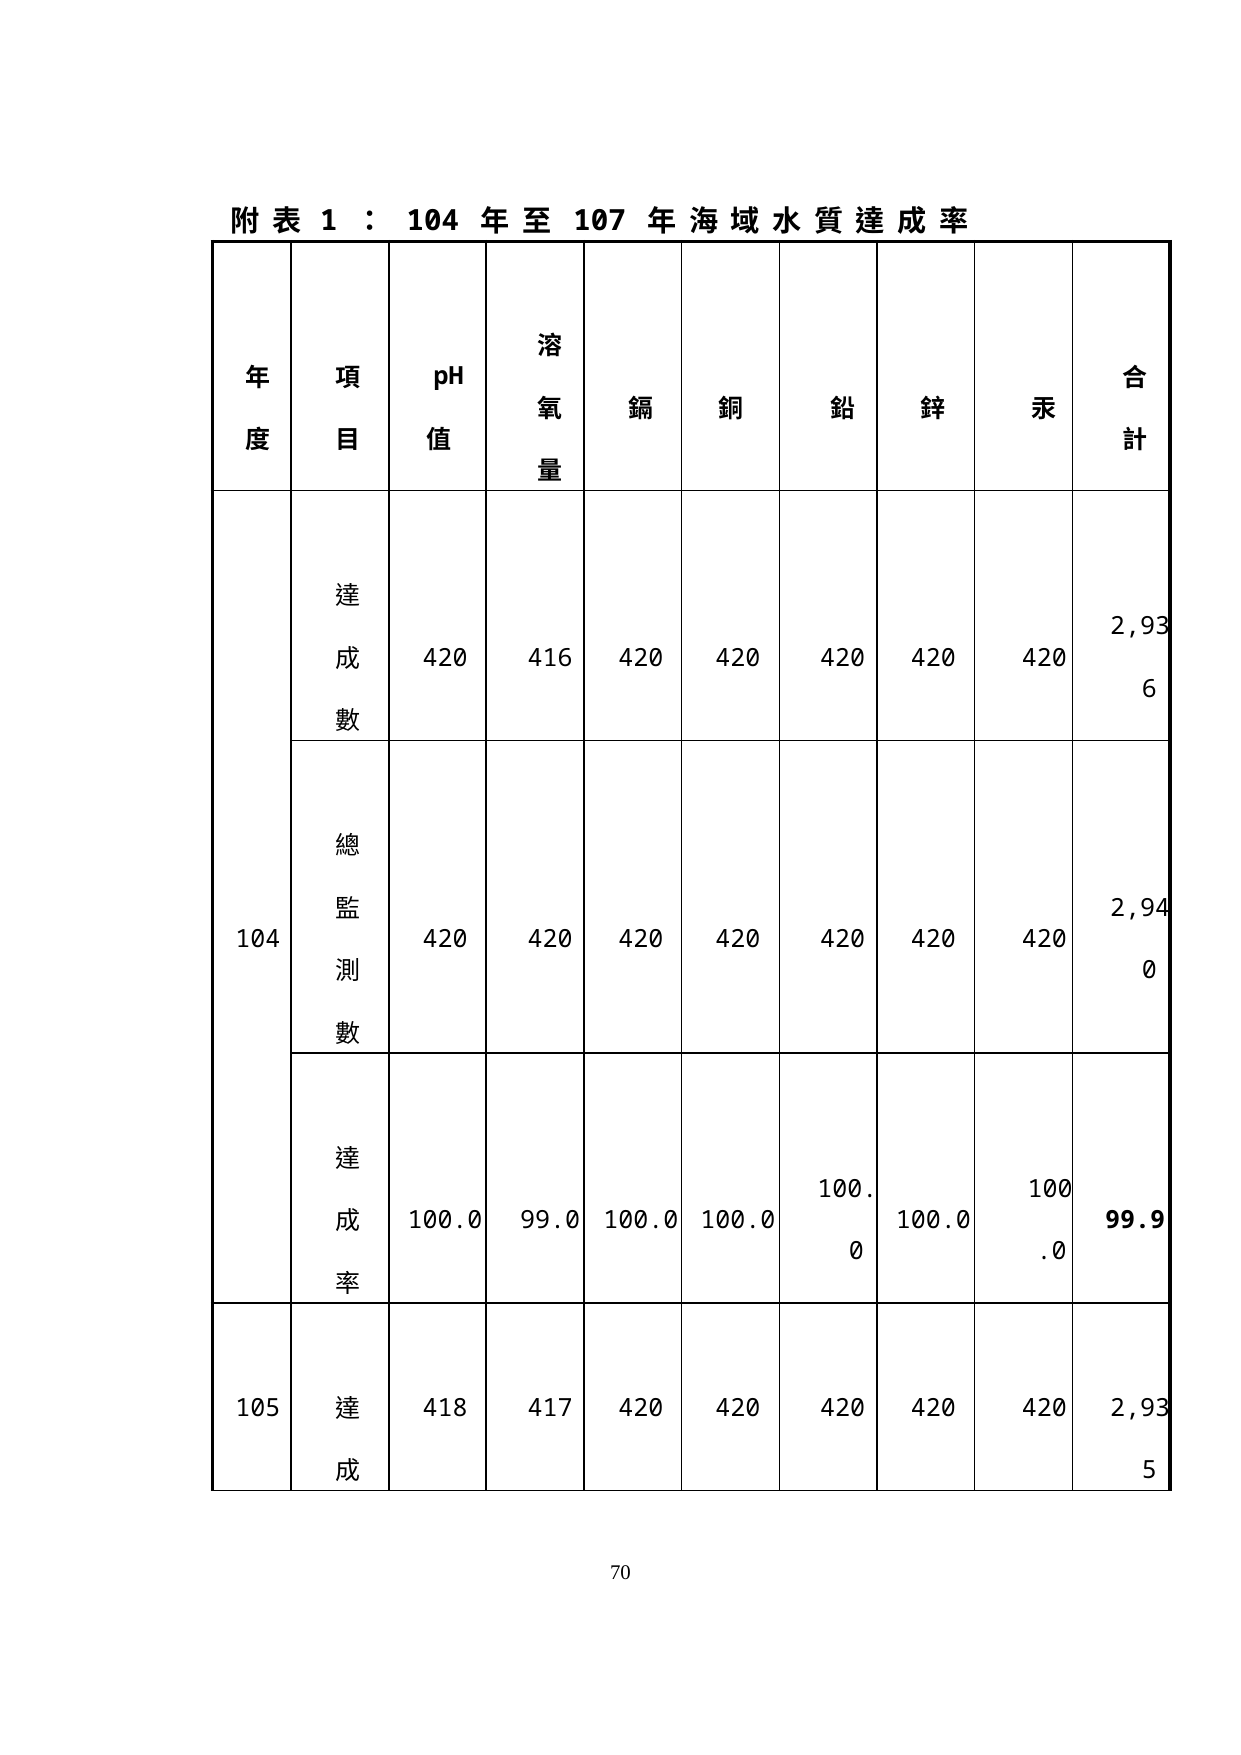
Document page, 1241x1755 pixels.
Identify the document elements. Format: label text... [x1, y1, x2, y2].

table_cell 達成 [292, 1304, 388, 1490]
table_cell 2,940 [1073, 741, 1168, 1052]
table_cell 2,935 [1073, 1304, 1168, 1490]
table_cell 420 [487, 741, 583, 1052]
table_cell 104 [214, 491, 290, 1302]
table_cell 100.0 [780, 1054, 876, 1302]
table_cell 420 [975, 741, 1072, 1052]
table_cell 100.0 [878, 1054, 974, 1302]
table_cell 達成數 [292, 491, 388, 740]
table_header 鋅 [878, 243, 974, 490]
table_cell 100.0 [390, 1054, 485, 1302]
text 附表1：104年至107年海域水質達成率 [212, 177, 1092, 240]
table_cell 420 [878, 741, 974, 1052]
table_cell 420 [682, 1304, 779, 1490]
table_header pH 值 [390, 243, 485, 490]
table_header 鎘 [585, 243, 681, 490]
table_cell 100.0 [682, 1054, 779, 1302]
table_cell 99.0 [487, 1054, 583, 1302]
table_cell 99.9 [1073, 1054, 1168, 1302]
table_cell 420 [390, 491, 485, 740]
table_header 銅 [682, 243, 779, 490]
table_cell 105 [214, 1304, 290, 1490]
table_cell 418 [390, 1304, 485, 1490]
table_cell 100.0 [585, 1054, 681, 1302]
table_cell 420 [975, 1304, 1072, 1490]
table_cell 420 [878, 491, 974, 740]
table_cell 417 [487, 1304, 583, 1490]
table_cell 420 [585, 491, 681, 740]
table_cell 420 [585, 741, 681, 1052]
table_cell 總監 測數 [292, 741, 388, 1052]
table_cell 達成率 [292, 1054, 388, 1302]
table_header 項目 [292, 243, 388, 490]
table_cell 420 [585, 1304, 681, 1490]
table_cell 420 [682, 741, 779, 1052]
table_cell 2,936 [1073, 491, 1168, 740]
table_cell 420 [390, 741, 485, 1052]
table_header 鉛 [780, 243, 876, 490]
table_cell 420 [975, 491, 1072, 740]
table_cell 420 [682, 491, 779, 740]
table_header 汞 [975, 243, 1072, 490]
table_cell 420 [780, 1304, 876, 1490]
table_header 合計 [1073, 243, 1168, 490]
table_cell 420 [780, 491, 876, 740]
table_cell 420 [878, 1304, 974, 1490]
table_cell 100.0 [975, 1054, 1072, 1302]
table_cell 416 [487, 491, 583, 740]
table_header 溶氧量 [487, 243, 583, 490]
table_header 年度 [214, 243, 290, 490]
table_cell 420 [780, 741, 876, 1052]
